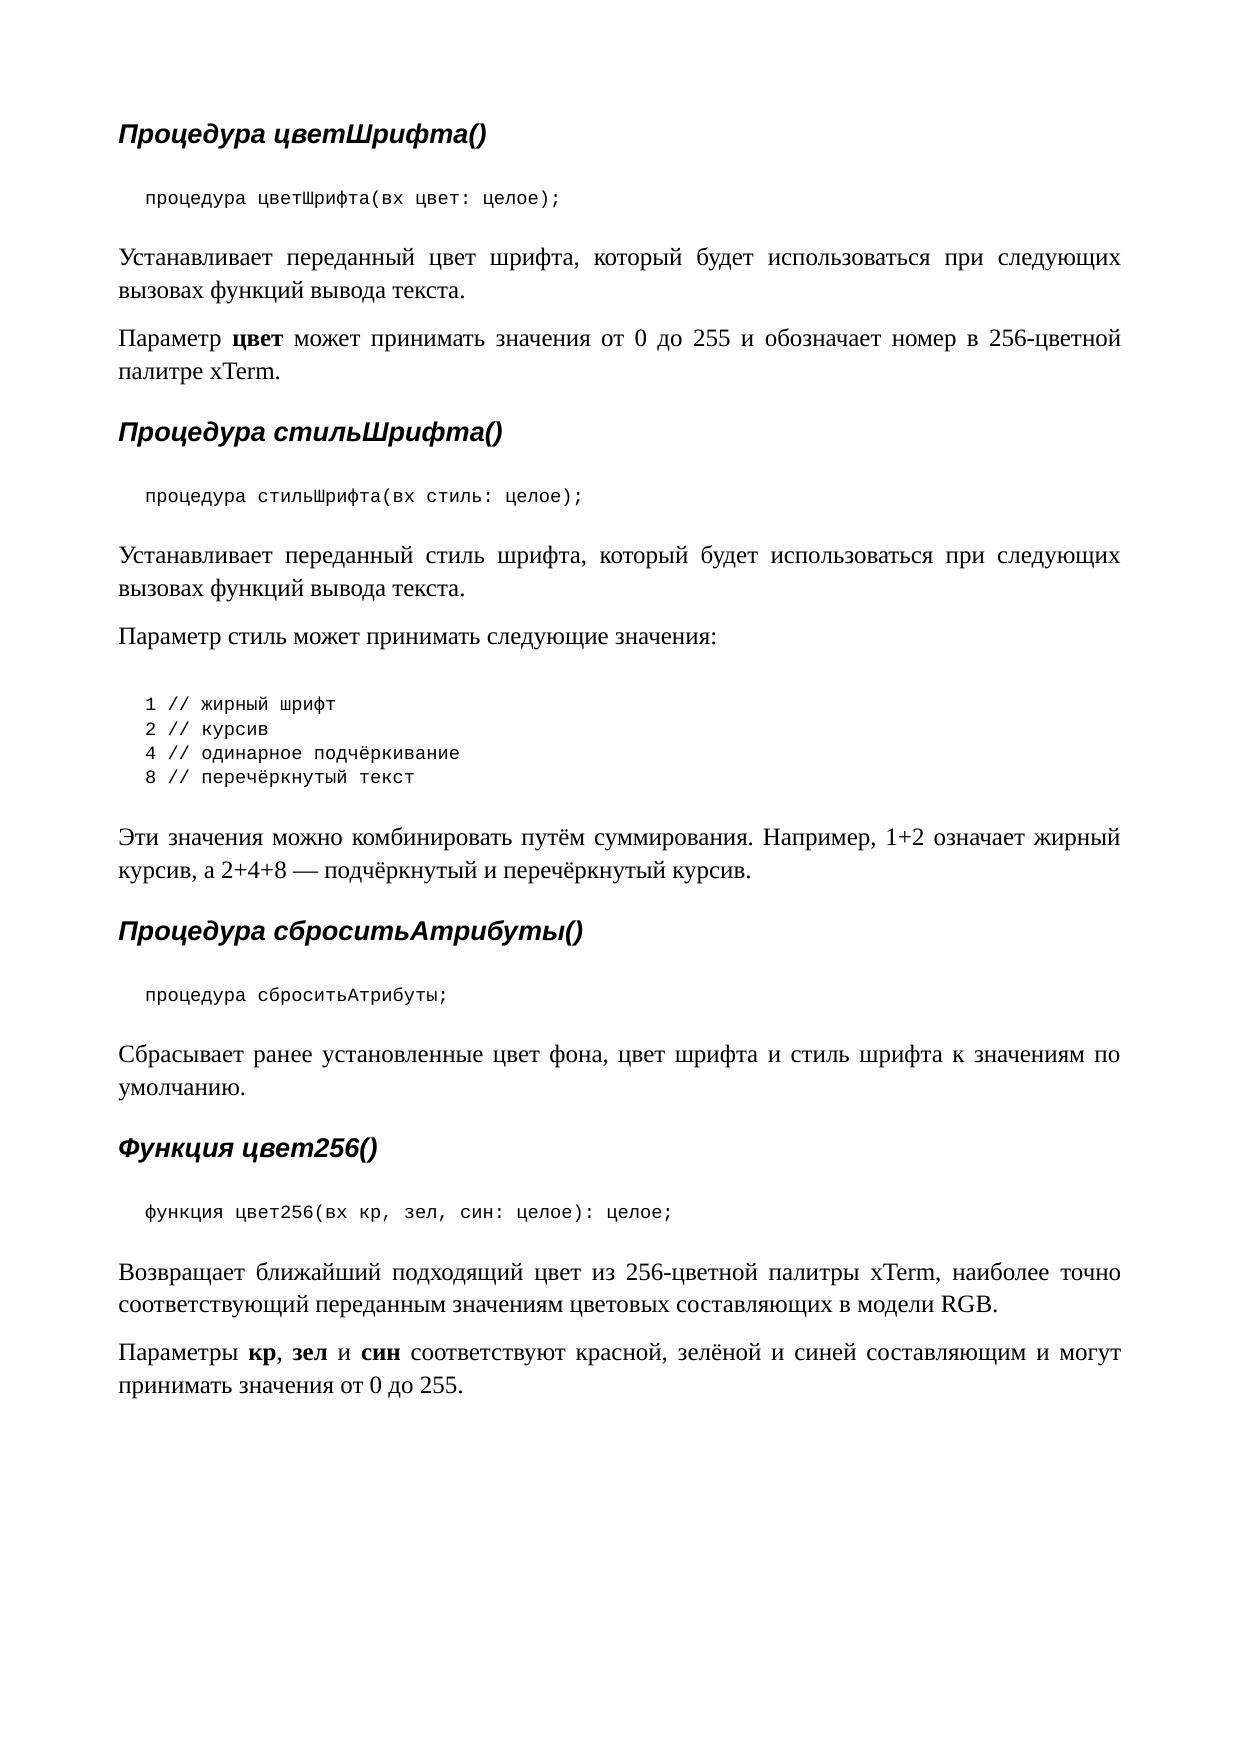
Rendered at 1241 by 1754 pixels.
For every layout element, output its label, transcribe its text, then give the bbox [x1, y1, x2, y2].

text функция цвет256(вх кр, зел, син: целое): целое; [136, 1194, 1104, 1233]
text Параметр стиль может принимать следующие значения: [118, 621, 1122, 649]
subtitle Процедура цветШрифта() [118, 118, 1122, 149]
text Параметр цвет может принимать значения от 0 до 255 и обозначает номер в 256-цветной палитре xTerm. [118, 323, 1122, 385]
subtitle Процедура сброситьАтрибуты() [118, 915, 1122, 946]
text Устанавливает переданный стиль шрифта, который будет использоваться при следующих вызовах функций вывода текста. [118, 540, 1122, 602]
text Устанавливает переданный цвет шрифта, который будет использоваться при следующих вызовах функций вывода текста. [118, 242, 1122, 304]
text Возвращает ближайший подходящий цвет из 256-цветной палитры xTerm, наиболее точно соответствующий переданным значениям цветовых составляющих в модели RGB. [118, 1257, 1122, 1318]
text 1 // жирный шрифт [136, 686, 1104, 711]
text процедура цветШрифта(вх цвет: целое); [136, 179, 1104, 218]
text Параметры кр, зел и син соответствуют красной, зелёной и синей составляющим и могут принимать значения от 0 до 255. [118, 1337, 1122, 1399]
text 2 // курсив [136, 711, 1104, 735]
text процедура сброситьАтрибуты; [136, 977, 1104, 1016]
text Сбрасывает ранее установленные цвет фона, цвет шрифта и стиль шрифта к значениям по умолчанию. [118, 1039, 1122, 1101]
text Эти значения можно комбинировать путём суммирования. Например, 1+2 означает жирный курсив, а 2+4+8 — подчёркнутый и перечёркнутый курсив. [118, 822, 1122, 884]
subtitle Процедура стильШрифта() [118, 416, 1122, 447]
text процедура стильШрифта(вх стиль: целое); [136, 477, 1104, 516]
subtitle Функция цвет256() [118, 1132, 1122, 1164]
text 4 // одинарное подчёркивание [136, 735, 1104, 759]
text 8 // перечёркнутый текст [136, 759, 1104, 798]
